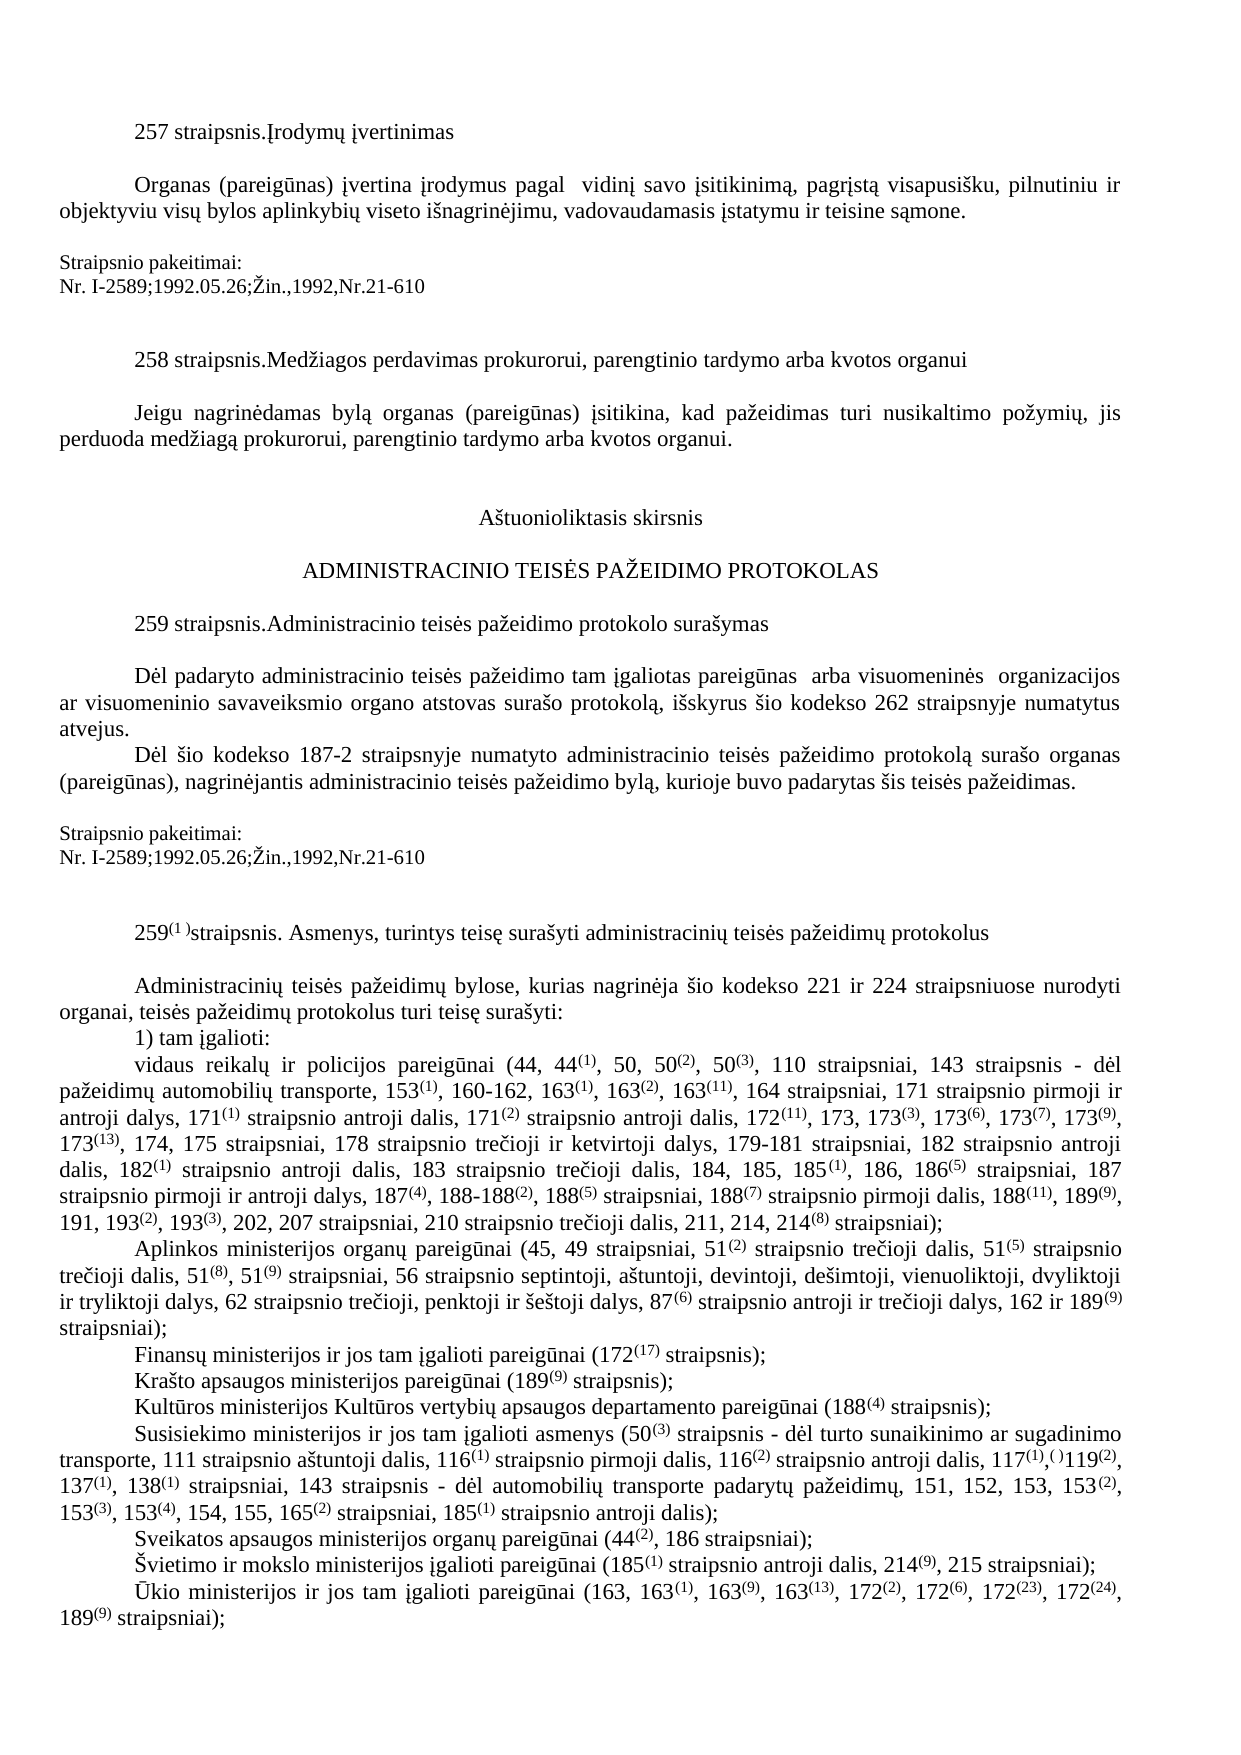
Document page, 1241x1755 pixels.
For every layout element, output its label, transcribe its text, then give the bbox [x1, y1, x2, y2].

text Aplinkos ministerijos organų pareigūnai (45, 49 straipsniai, 51(2) straipsnio trečioji dalis, 51(5) straipsnio trečioji dalis, 51(8), 51(9) straipsniai, 56 straipsnio septintoji, aštuntoji, devintoji, dešimtoji, vienuoliktoji, dvyliktoji ir tryliktoji dalys, 62 straipsnio trečioji, penktoji ir šeštoji dalys, 87(6) straipsnio antroji ir trečioji dalys, 162 ir 189(9) straipsniai); [59, 1235, 1122, 1341]
text 258 straipsnis.Medžiagos perdavimas prokurorui, parengtinio tardymo arba kvotos organui [59, 346, 1122, 372]
text 1) tam įgalioti: [59, 1024, 1122, 1051]
text Kultūros ministerijos Kultūros vertybių apsaugos departamento pareigūnai (188(4) straipsnis); [59, 1393, 1122, 1420]
text 257 straipsnis.Įrodymų įvertinimas [59, 118, 1122, 144]
text Aštuonioliktasis skirsnis [59, 504, 1122, 531]
text 259(1 )straipsnis. Asmenys, turintys teisę surašyti administracinių teisės pažeidimų protokolus [134, 919, 1122, 945]
text Finansų ministerijos ir jos tam įgalioti pareigūnai (172(17) straipsnis); [59, 1341, 1122, 1367]
text Straipsnio pakeitimai: [59, 821, 1122, 844]
text Organas (pareigūnas) įvertina įrodymus pagal vidinį savo įsitikinimą, pagrįstą visapusišku, pilnutiniu ir objektyviu visų bylos aplinkybių viseto išnagrinėjimu, vadovaudamasis įstatymu ir teisine sąmone. [59, 171, 1122, 223]
text ADMINISTRACINIO TEISĖS PAŽEIDIMO PROTOKOLAS [59, 557, 1122, 583]
text Dėl šio kodekso 187-2 straipsnyje numatyto administracinio teisės pažeidimo protokolą surašo organas (pareigūnas), nagrinėjantis administracinio teisės pažeidimo bylą, kurioje buvo padarytas šis teisės pažeidimas. [59, 741, 1122, 794]
text Straipsnio pakeitimai: [59, 250, 1122, 274]
text Krašto apsaugos ministerijos pareigūnai (189(9) straipsnis); [59, 1367, 1122, 1393]
text 259 straipsnis.Administracinio teisės pažeidimo protokolo surašymas [59, 610, 1122, 636]
text Švietimo ir mokslo ministerijos įgalioti pareigūnai (185(1) straipsnio antroji dalis, 214(9), 215 straipsniai); [59, 1552, 1122, 1578]
text Nr. I-2589;1992.05.26;Žin.,1992,Nr.21-610 [59, 844, 1122, 869]
text Susisiekimo ministerijos ir jos tam įgalioti asmenys (50(3) straipsnis - dėl turto sunaikinimo ar sugadinimo transporte, 111 straipsnio aštuntoji dalis, 116(1) straipsnio pirmoji dalis, 116(2) straipsnio antroji dalis, 117(1),( )119(2), 137(1), 138(1) straipsniai, 143 straipsnis - dėl automobilių transporte padarytų pažeidimų, 151, 152, 153, 153(2), 153(3), 153(4), 154, 155, 165(2) straipsniai, 185(1) straipsnio antroji dalis); [59, 1420, 1122, 1525]
text Dėl padaryto administracinio teisės pažeidimo tam įgaliotas pareigūnas arba visuomeninės organizacijos ar visuomeninio savaveiksmio organo atstovas surašo protokolą, išskyrus šio kodekso 262 straipsnyje numatytus atvejus. [59, 662, 1122, 741]
text Administracinių teisės pažeidimų bylose, kurias nagrinėja šio kodekso 221 ir 224 straipsniuose nurodyti organai, teisės pažeidimų protokolus turi teisę surašyti: [59, 972, 1122, 1024]
text Ūkio ministerijos ir jos tam įgalioti pareigūnai (163, 163(1), 163(9), 163(13), 172(2), 172(6), 172(23), 172(24), 189(9) straipsniai); [59, 1578, 1122, 1631]
text Nr. I-2589;1992.05.26;Žin.,1992,Nr.21-610 [59, 274, 1122, 298]
text Jeigu nagrinėdamas bylą organas (pareigūnas) įsitikina, kad pažeidimas turi nusikaltimo požymių, jis perduoda medžiagą prokurorui, parengtinio tardymo arba kvotos organui. [59, 399, 1122, 452]
text vidaus reikalų ir policijos pareigūnai (44, 44(1), 50, 50(2), 50(3), 110 straipsniai, 143 straipsnis - dėl pažeidimų automobilių transporte, 153(1), 160-162, 163(1), 163(2), 163(11), 164 straipsniai, 171 straipsnio pirmoji ir antroji dalys, 171(1) straipsnio antroji dalis, 171(2) straipsnio antroji dalis, 172(11), 173, 173(3), 173(6), 173(7), 173(9), 173(13), 174, 175 straipsniai, 178 straipsnio trečioji ir ketvirtoji dalys, 179-181 straipsniai, 182 straipsnio antroji dalis, 182(1) straipsnio antroji dalis, 183 straipsnio trečioji dalis, 184, 185, 185(1), 186, 186(5) straipsniai, 187 straipsnio pirmoji ir antroji dalys, 187(4), 188-188(2), 188(5) straipsniai, 188(7) straipsnio pirmoji dalis, 188(11), 189(9), 191, 193(2), 193(3), 202, 207 straipsniai, 210 straipsnio trečioji dalis, 211, 214, 214(8) straipsniai); [59, 1051, 1122, 1235]
text Sveikatos apsaugos ministerijos organų pareigūnai (44(2), 186 straipsniai); [59, 1525, 1122, 1552]
